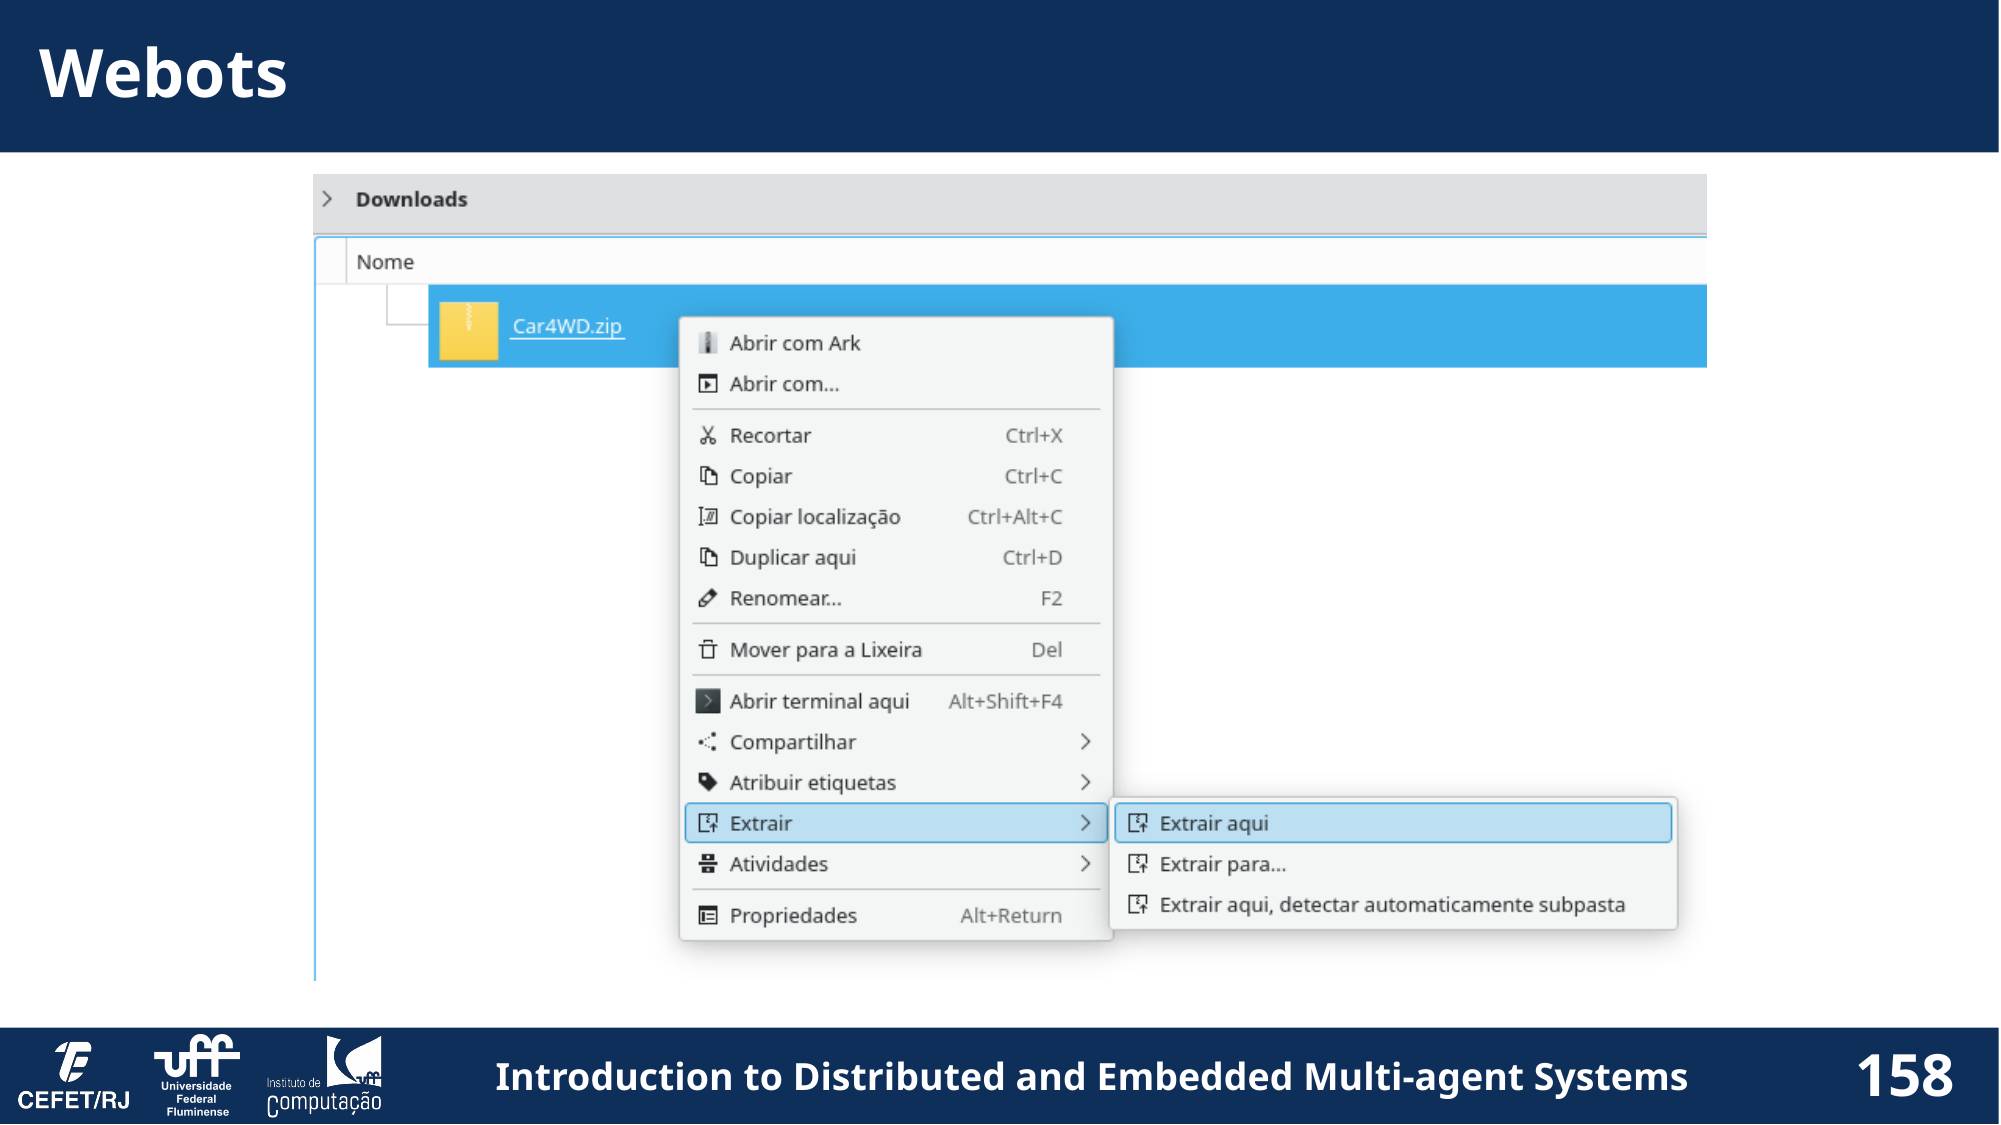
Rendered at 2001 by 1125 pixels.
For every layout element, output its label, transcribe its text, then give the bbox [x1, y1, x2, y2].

text_box Webots [25, 23, 1998, 116]
picture [18, 1021, 129, 1125]
picture [313, 174, 1707, 981]
picture [153, 1033, 241, 1121]
picture [265, 1033, 383, 1118]
